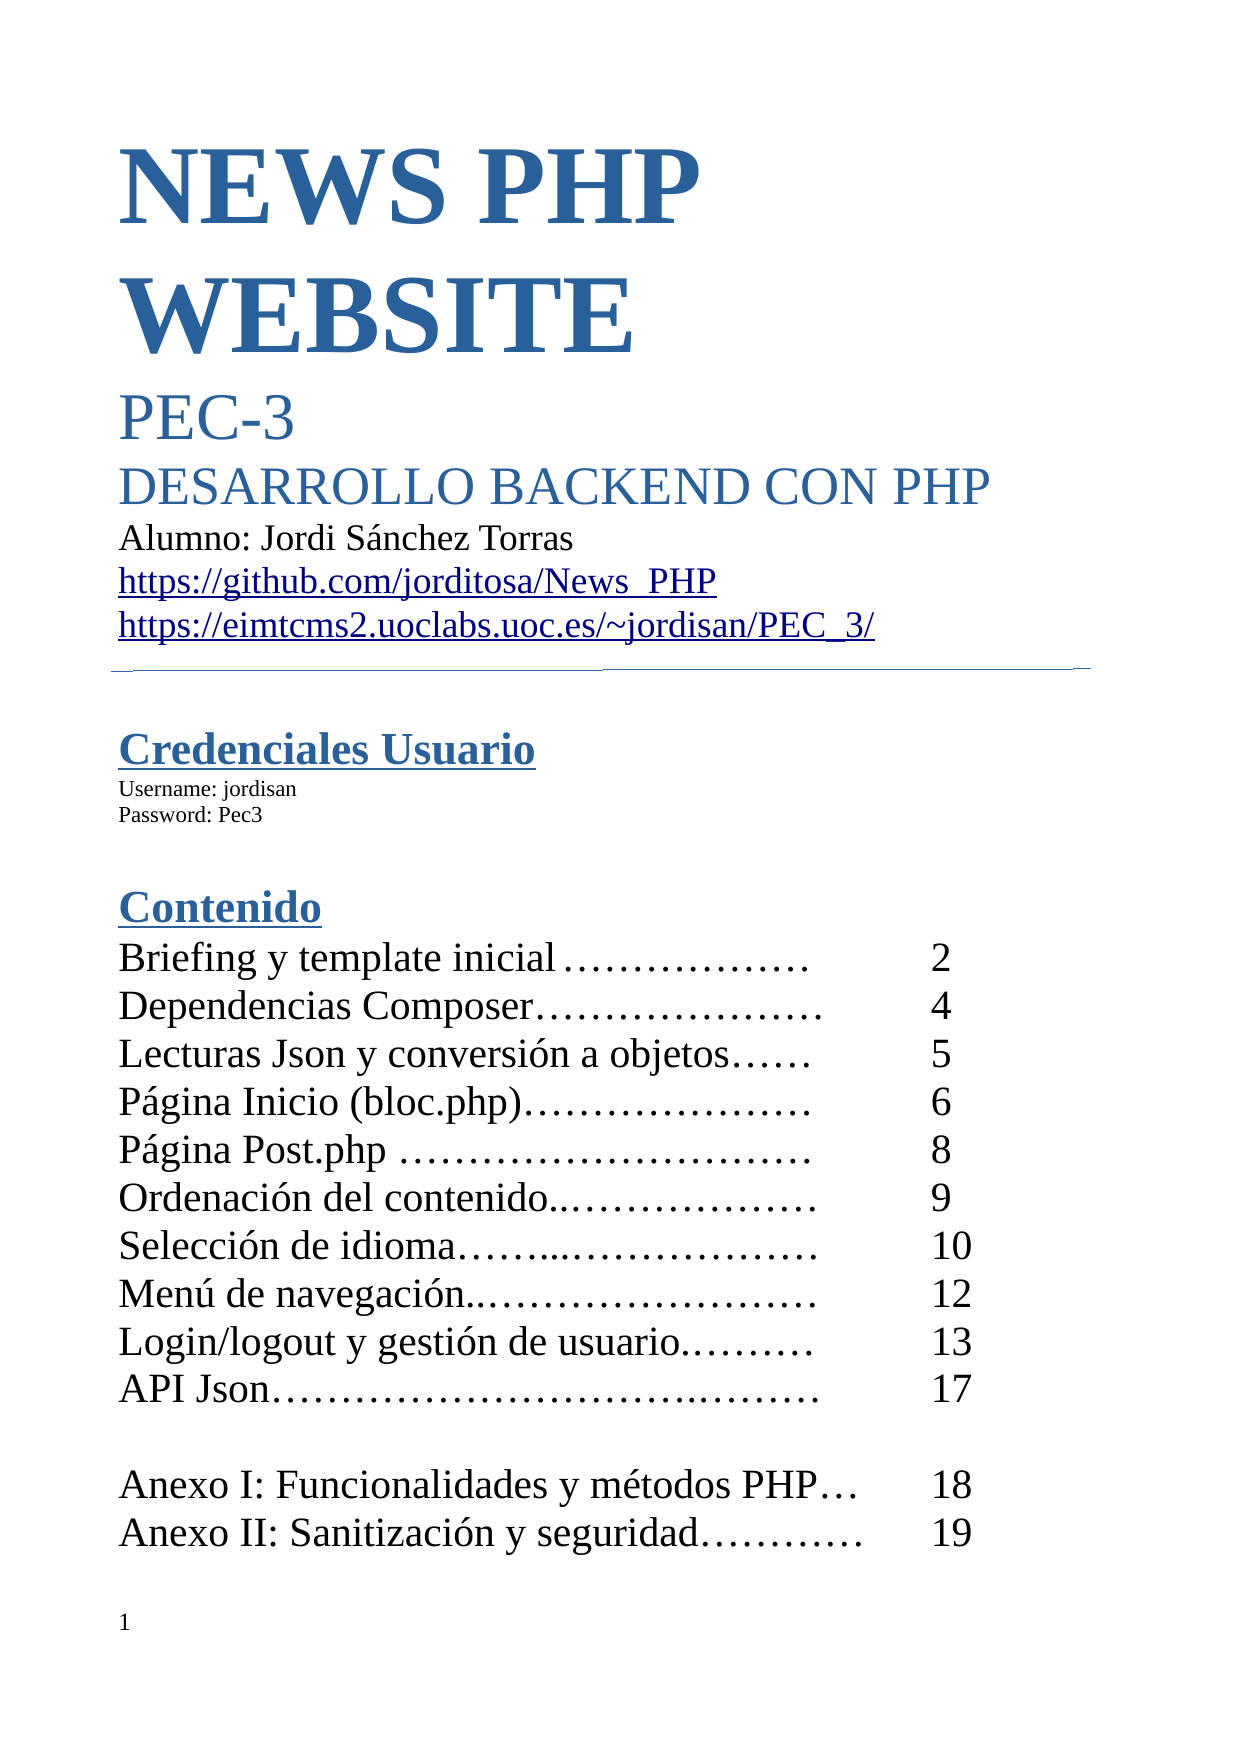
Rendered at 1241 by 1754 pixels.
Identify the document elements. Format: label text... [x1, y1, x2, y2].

text Anexo II: Sanitización y seguridad………… 19 [118, 1508, 1122, 1556]
text PEC-3 [118, 377, 1122, 453]
text Username: jordisan Password: Pec3 [118, 774, 1122, 827]
text DESARROLLO BACKEND CON PHP [118, 453, 1122, 516]
text Selección de idioma……...……………… 10 [118, 1220, 1122, 1268]
text Página Inicio (bloc.php)………………… 6 [118, 1076, 1122, 1124]
text API Json………………………….……… 17 [118, 1364, 1122, 1412]
text Contenido Briefing y template inicial ……………… 2 [118, 880, 1122, 981]
text Anexo I: Funcionalidades y métodos PHP… 18 [118, 1460, 1122, 1508]
text Ordenación del contenido..……………… 9 [118, 1172, 1122, 1220]
text Página Post.php ………………………… 8 [118, 1124, 1122, 1172]
text https://github.com/jorditosa/News_PHP [118, 559, 1122, 602]
text Menú de navegación..…………………… 12 [118, 1268, 1122, 1316]
text https://eimtcms2.uoclabs.uoc.es/~jordisan/PEC_3/ [118, 602, 1122, 645]
text Login/logout y gestión de usuario.……… 13 [118, 1316, 1122, 1364]
text NEWS PHP WEBSITE [118, 118, 1122, 377]
text Alumno: Jordi Sánchez Torras [118, 516, 1122, 559]
text Lecturas Json y conversión a objetos…… 5 [118, 1028, 1122, 1076]
text Dependencias Composer………………… 4 [118, 981, 1122, 1028]
text Credenciales Usuario [118, 722, 1122, 774]
